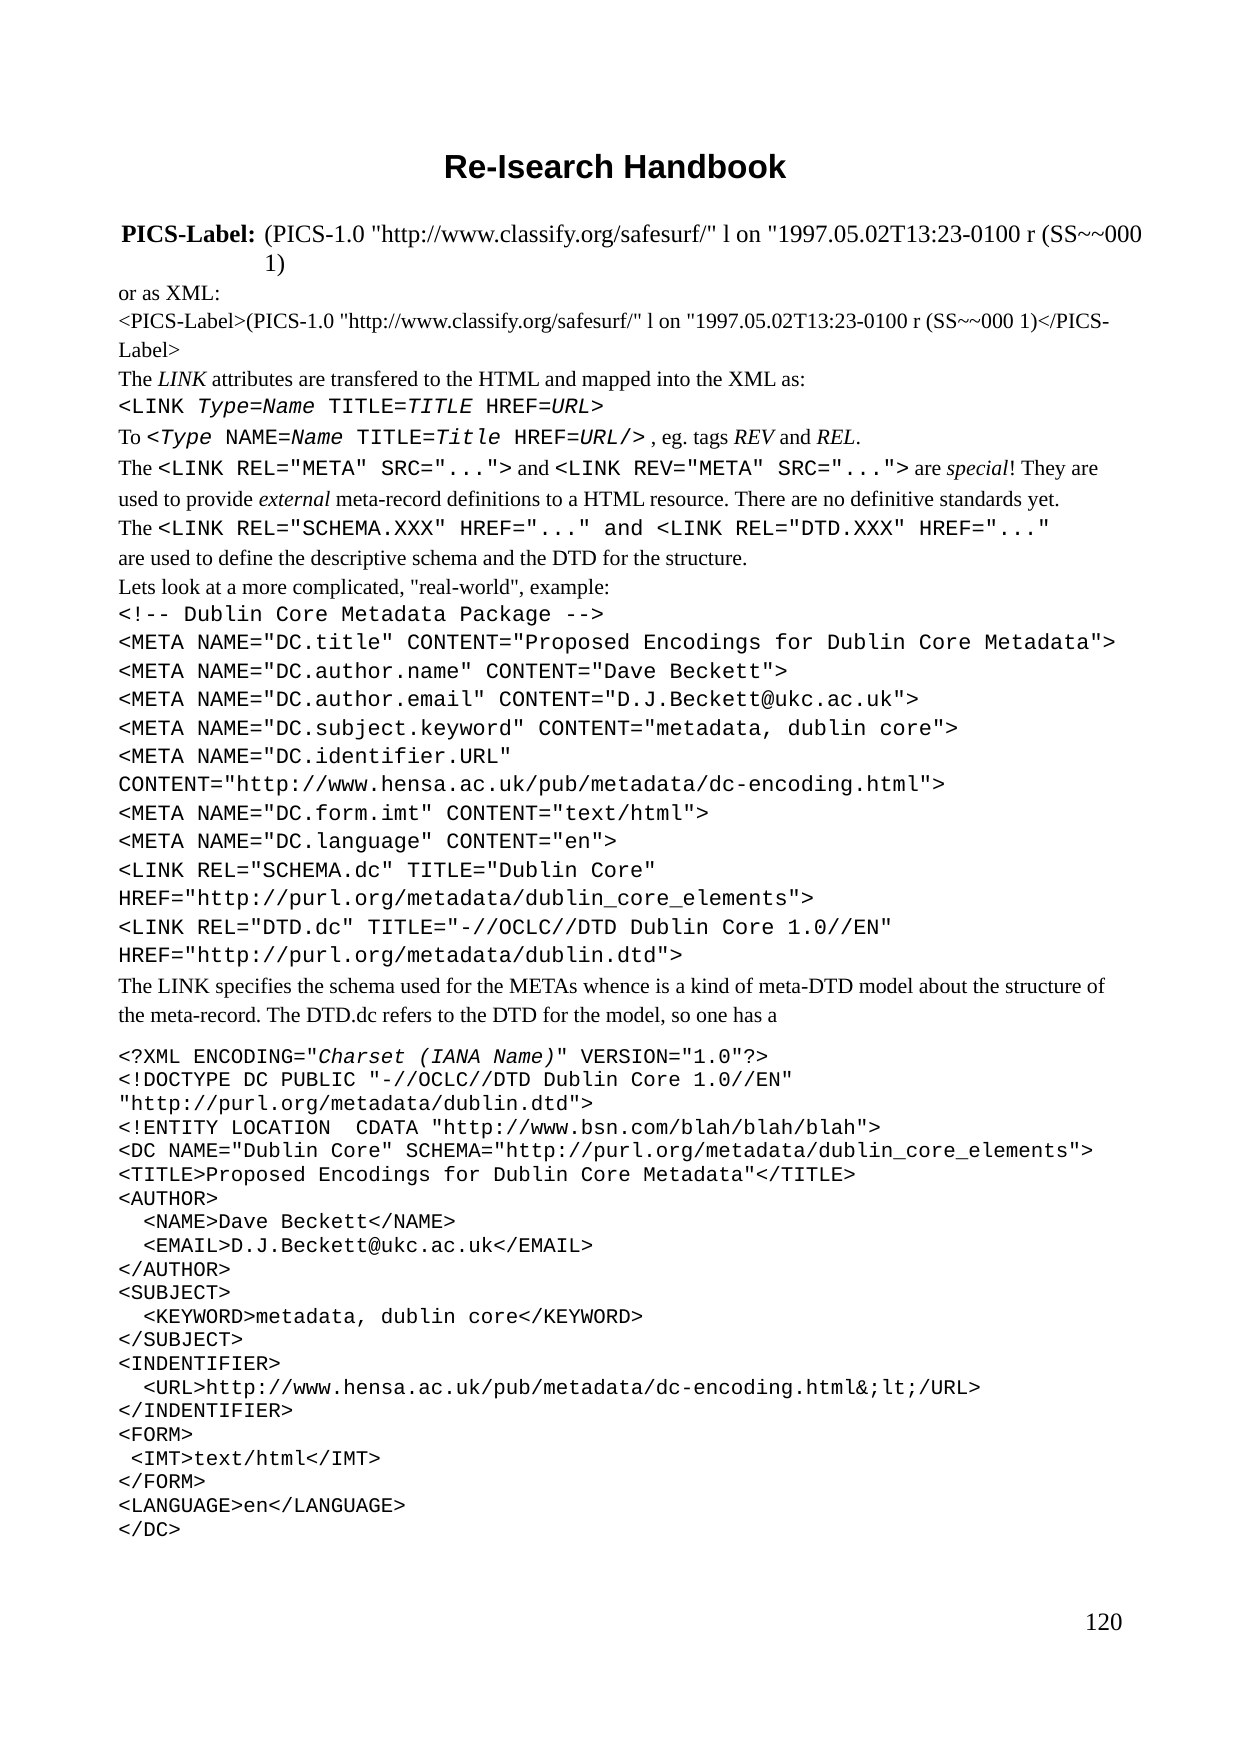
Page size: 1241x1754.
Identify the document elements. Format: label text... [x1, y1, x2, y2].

text Lets look at a more complicated, "real-world", example: <!-- Dublin Core Metadata Package --> <META NAME="DC.title" CONTENT="Proposed Encodings for Dublin Core Metadata"> <META NAME="DC.author.name" CONTENT="Dave Beckett"> <META NAME="DC.author.email" CONTENT="D.J.Beckett@ukc.ac.uk"> <META NAME="DC.subject.keyword" CONTENT="metadata, dublin core"> <META NAME="DC.identifier.URL" CONTENT="http://www.hensa.ac.uk/pub/metadata/dc-encoding.html"> <META NAME="DC.form.imt" CONTENT="text/html"> <META NAME="DC.language" CONTENT="en"> <LINK REL="SCHEMA.dc" TITLE="Dublin Core" HREF="http://purl.org/metadata/dublin_core_elements"> <LINK REL="DTD.dc" TITLE="-//OCLC//DTD Dublin Core 1.0//EN" HREF="http://purl.org/metadata/dublin.dtd"> The LINK specifies the schema used for the METAs whence is a kind of meta-DTD model about the structure of the meta-record. The DTD.dc refers to the DTD for the model, so one has a [118, 574, 1122, 1027]
text </FORM> [118, 1471, 1122, 1495]
text The LINK attributes are transfered to the HTML and mapped into the XML as: <LINK Type=Name TITLE=TITLE HREF=URL> To <Type NAME=Name TITLE=Title HREF=URL/> , eg. tags REV and REL. [118, 366, 1122, 451]
table_header (PICS-1.0 "http://www.classify.org/safesurf/" l on "1997.05.02T13:23-0100 r (SS~~000 1) [261, 216, 1157, 279]
text </INDENTIFIER> [118, 1400, 1122, 1424]
text </AUTHOR> [118, 1258, 1122, 1282]
text <SUBJECT> [118, 1282, 1122, 1306]
text <URL>http://www.hensa.ac.uk/pub/metadata/dc-encoding.html&;lt;/URL> [118, 1377, 1122, 1400]
text <FORM> [118, 1424, 1122, 1448]
text <?XML ENCODING="Charset (IANA Name)" VERSION="1.0"?> [118, 1046, 1122, 1069]
text <DC NAME="Dublin Core" SCHEMA="http://purl.org/metadata/dublin_core_elements"> [118, 1140, 1122, 1164]
text </DC> [118, 1519, 1122, 1542]
text <KEYWORD>metadata, dublin core</KEYWORD> [118, 1306, 1122, 1329]
text <TITLE>Proposed Encodings for Dublin Core Metadata"</TITLE> [118, 1164, 1122, 1188]
text <LANGUAGE>en</LANGUAGE> [118, 1495, 1122, 1519]
text <AUTHOR> [118, 1188, 1122, 1211]
text <EMAIL>D.J.Beckett@ukc.ac.uk</EMAIL> [118, 1235, 1122, 1258]
text <INDENTIFIER> [118, 1353, 1122, 1377]
text The <LINK REL="META" SRC="..."> and <LINK REV="META" SRC="..."> are special! They are used to provide external meta-record definitions to a HTML resource. There are no definitive standards yet. [118, 455, 1122, 511]
text or as XML: <PICS-Label>(PICS-1.0 "http://www.classify.org/safesurf/" l on "1997.05.02T13:23-0100 r (SS~~000 1)</PICS-Label> [118, 279, 1122, 363]
text <NAME>Dave Beckett</NAME> [118, 1211, 1122, 1235]
text The <LINK REL="SCHEMA.XXX" HREF="..." and <LINK REL="DTD.XXX" HREF="..." are used to define the descriptive schema and the DTD for the structure. [118, 514, 1122, 570]
table_header PICS-Label: [118, 216, 261, 279]
text <!ENTITY LOCATION CDATA "http://www.bsn.com/blah/blah/blah"> [118, 1117, 1122, 1140]
text <IMT>text/html</IMT> [118, 1448, 1122, 1471]
text </SUBJECT> [118, 1329, 1122, 1353]
text <!DOCTYPE DC PUBLIC "-//OCLC//DTD Dublin Core 1.0//EN" "http://purl.org/metadata/dublin.dtd"> [118, 1069, 1122, 1117]
